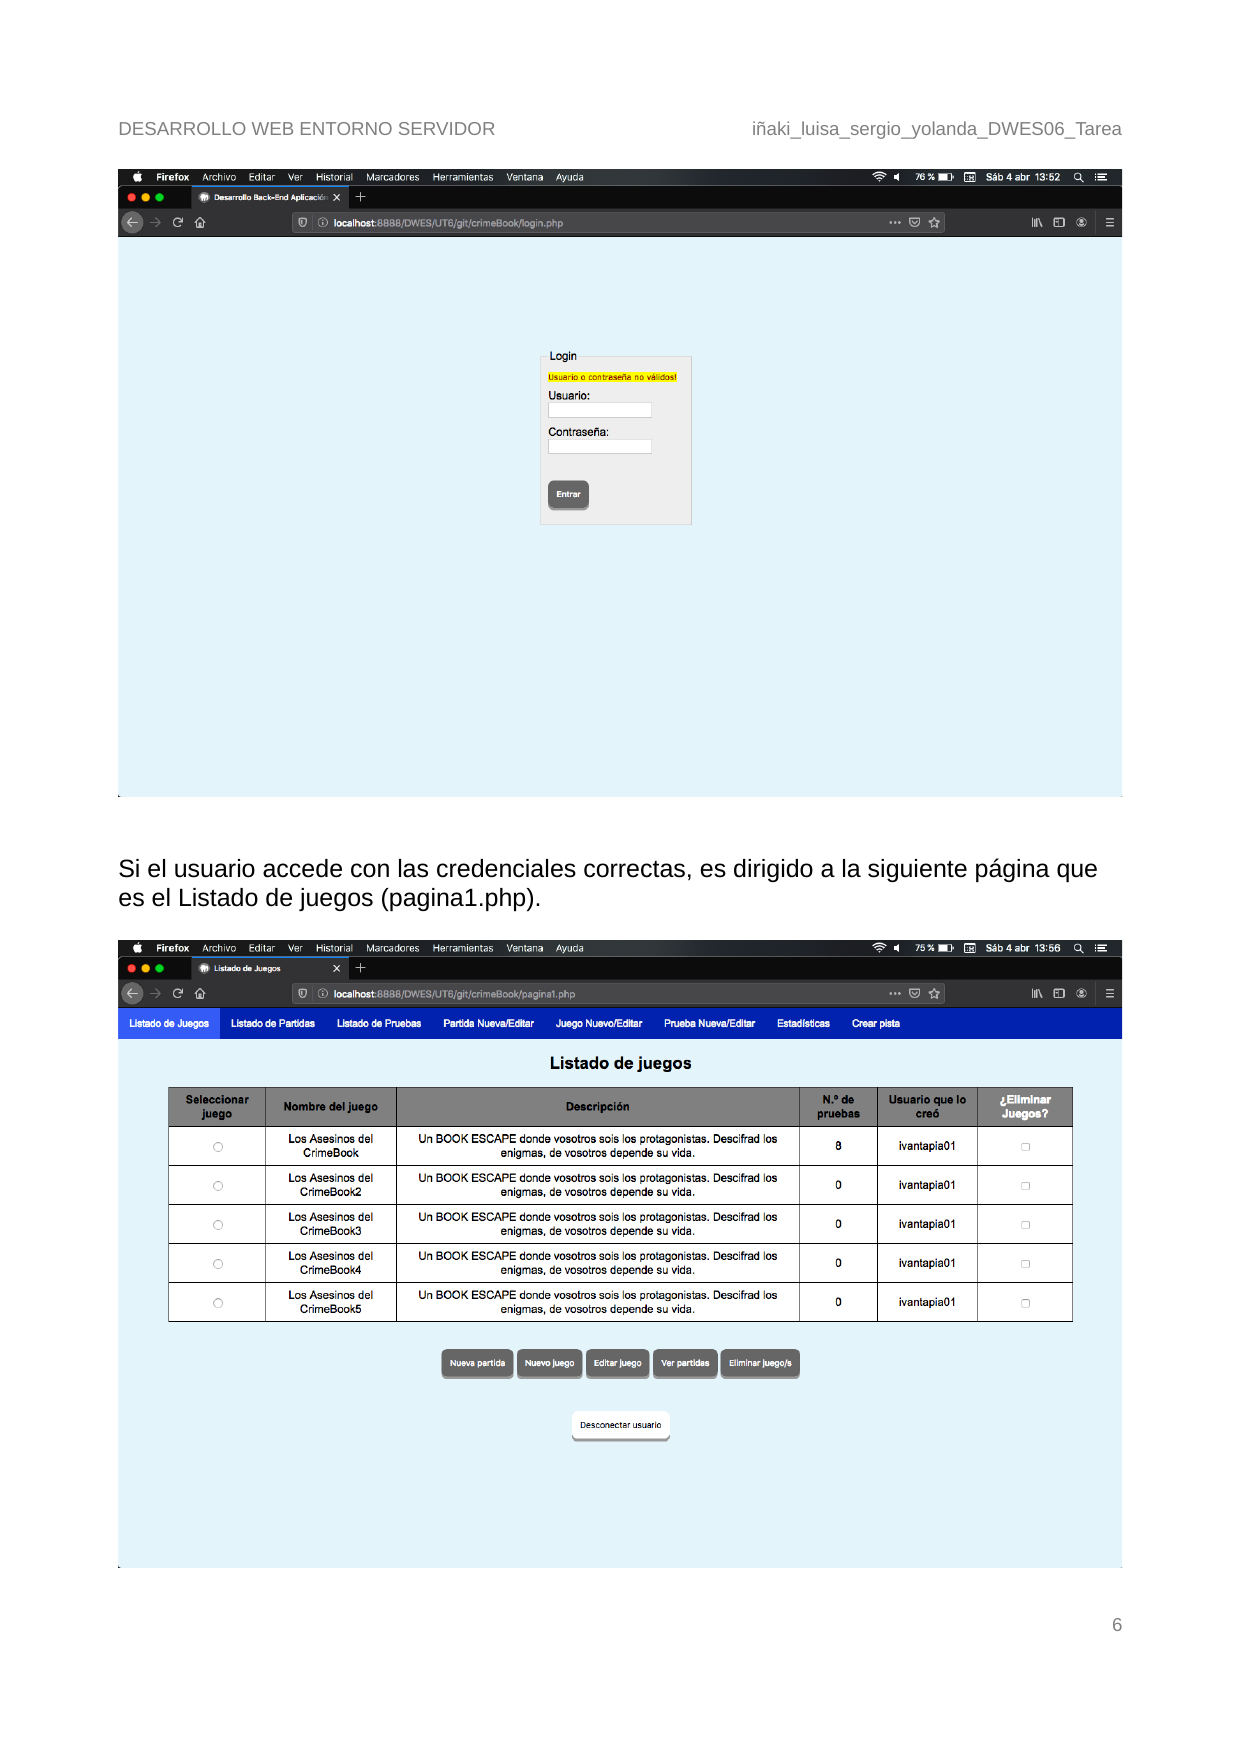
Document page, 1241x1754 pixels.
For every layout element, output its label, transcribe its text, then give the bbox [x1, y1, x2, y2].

picture [118, 169, 1123, 797]
picture [118, 940, 1123, 1568]
text Si el usuario accede con las credenciales correctas, es dirigido a la siguiente página que es el Listado de juegos (pagina1.php). [118, 854, 1122, 912]
